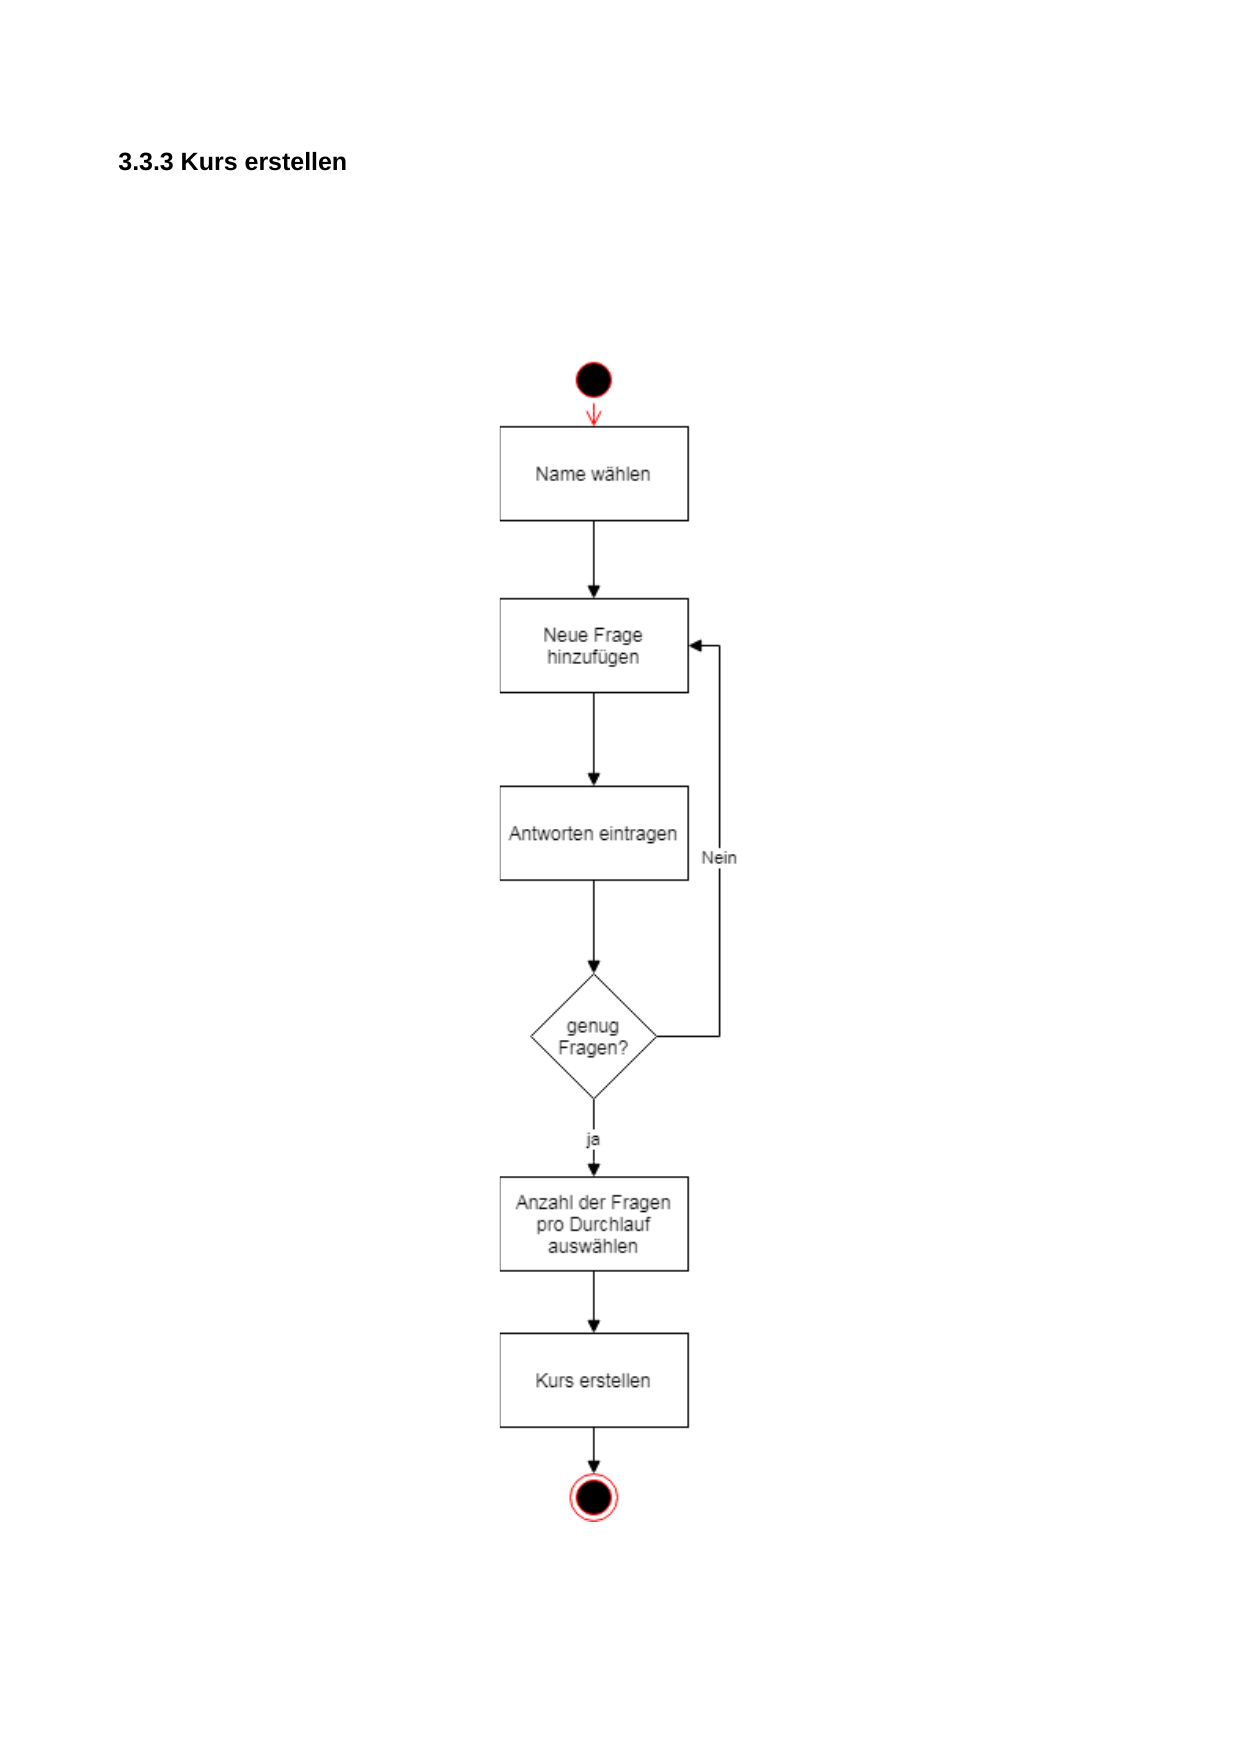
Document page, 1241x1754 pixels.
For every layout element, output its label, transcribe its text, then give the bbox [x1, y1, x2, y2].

text 3.3.3 Kurs erstellen [118, 147, 1122, 176]
picture [499, 356, 738, 1522]
